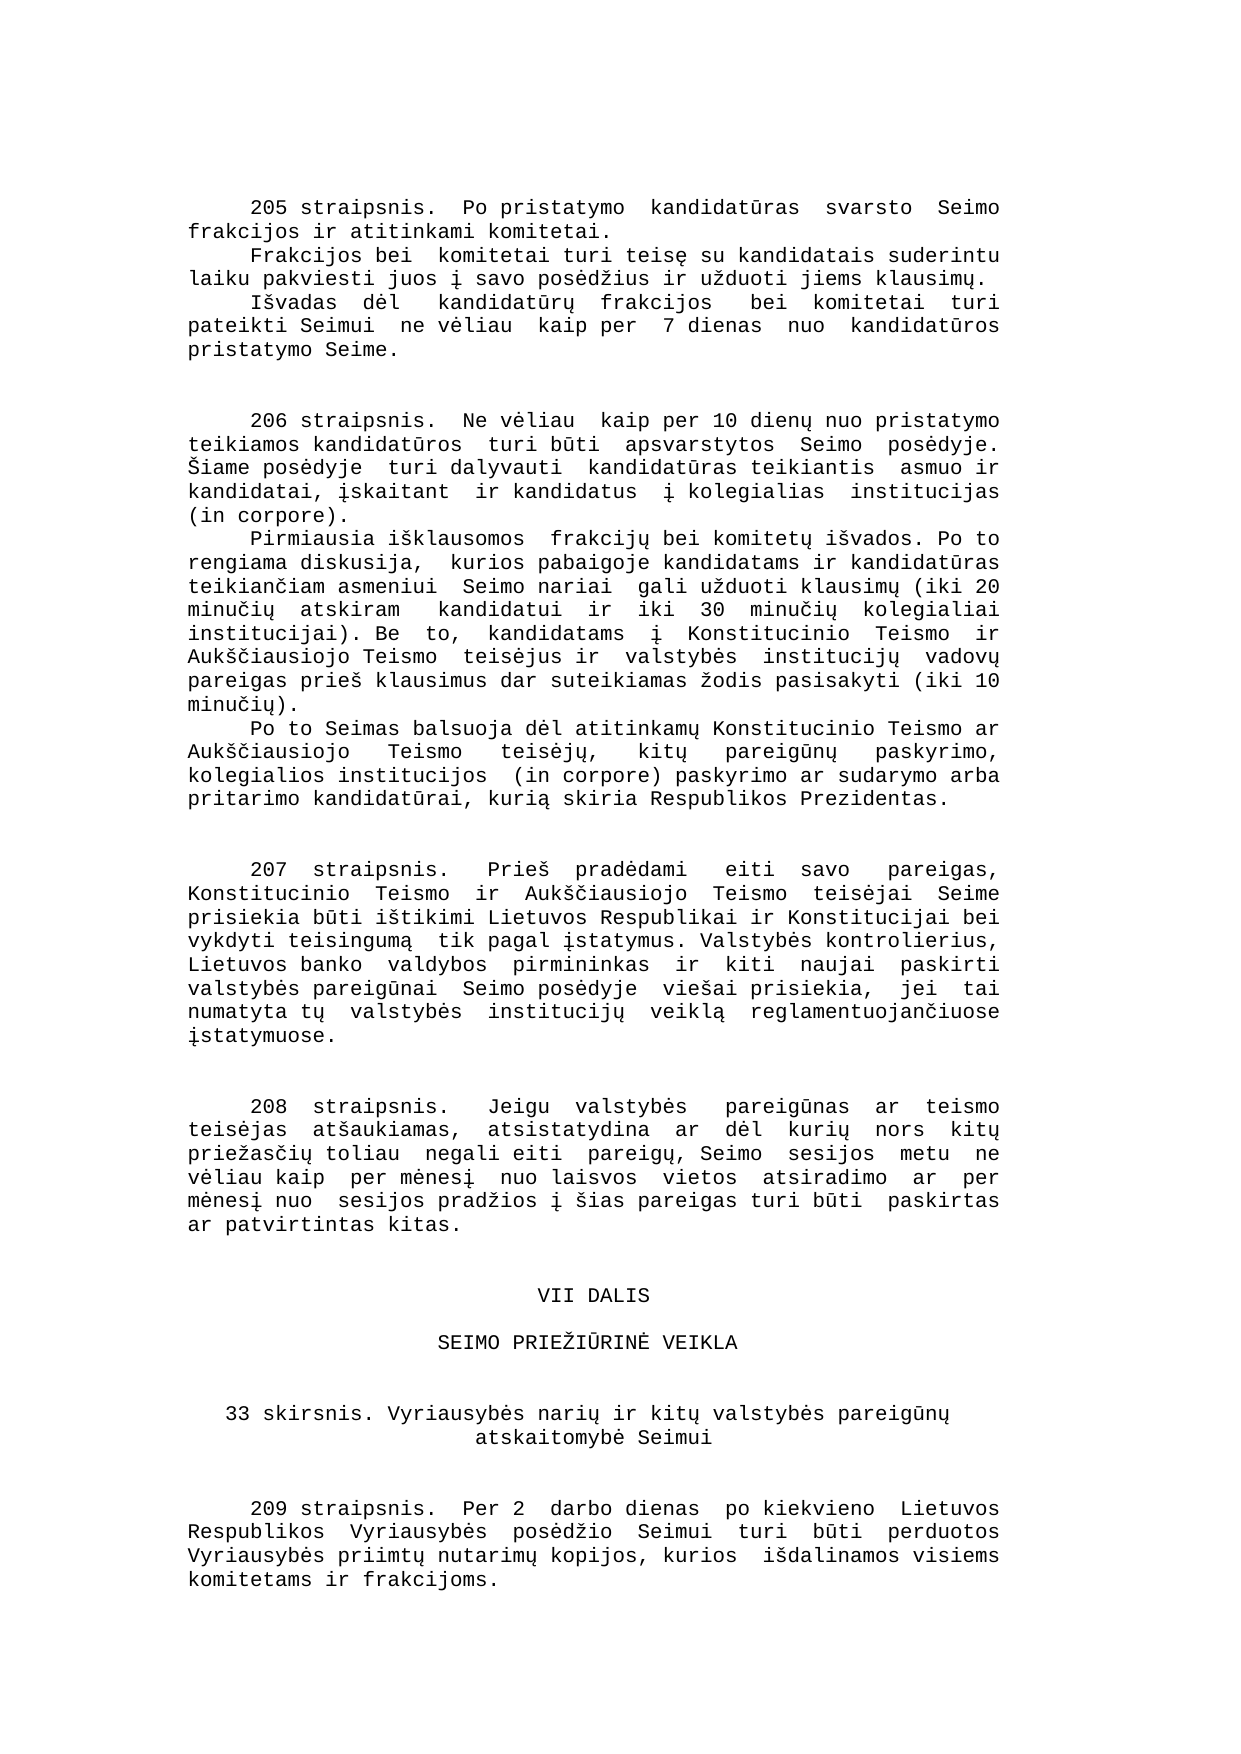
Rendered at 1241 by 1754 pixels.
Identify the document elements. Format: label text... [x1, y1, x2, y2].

text rengiama diskusija, kurios pabaigoje kandidatams ir kandidatūras [187, 552, 1053, 576]
text (in corpore). [187, 505, 1053, 528]
text teisėjas atšaukiamas, atsistatydina ar dėl kurių nors kitų [187, 1119, 1053, 1143]
text Konstitucinio Teismo ir Aukščiausiojo Teismo teisėjai Seime [187, 883, 1053, 907]
text atskaitomybė Seimui [187, 1427, 1053, 1451]
text Po to Seimas balsuoja dėl atitinkamų Konstitucinio Teismo ar [187, 717, 1053, 741]
text laiku pakviesti juos į savo posėdžius ir užduoti jiems klausimų. [187, 268, 1053, 292]
text prisiekia būti ištikimi Lietuvos Respublikai ir Konstitucijai bei [187, 907, 1053, 930]
text Lietuvos banko valdybos pirmininkas ir kiti naujai paskirti [187, 954, 1053, 978]
text priežasčių toliau negali eiti pareigų, Seimo sesijos metu ne [187, 1143, 1053, 1167]
text Respublikos Vyriausybės posėdžio Seimui turi būti perduotos [187, 1521, 1053, 1545]
text frakcijos ir atitinkami komitetai. [187, 221, 1053, 244]
text Aukščiausiojo Teismo teisėjų, kitų pareigūnų paskyrimo, [187, 741, 1053, 765]
text pritarimo kandidatūrai, kurią skiria Respublikos Prezidentas. [187, 788, 1053, 812]
text vėliau kaip per mėnesį nuo laisvos vietos atsiradimo ar per [187, 1167, 1053, 1190]
text ar patvirtintas kitas. [187, 1214, 1053, 1238]
text 208 straipsnis. Jeigu valstybės pareigūnas ar teismo [187, 1096, 1053, 1119]
text valstybės pareigūnai Seimo posėdyje viešai prisiekia, jei tai [187, 978, 1053, 1001]
text minučių atskiram kandidatui ir iki 30 minučių kolegialiai [187, 599, 1053, 623]
text institucijai). Be to, kandidatams į Konstitucinio Teismo ir [187, 623, 1053, 647]
text kolegialios institucijos (in corpore) paskyrimo ar sudarymo arba [187, 765, 1053, 788]
text Frakcijos bei komitetai turi teisę su kandidatais suderintu [187, 244, 1053, 268]
text Pirmiausia išklausomos frakcijų bei komitetų išvados. Po to [187, 528, 1053, 552]
text pareigas prieš klausimus dar suteikiamas žodis pasisakyti (iki 10 [187, 670, 1053, 694]
text minučių). [187, 694, 1053, 717]
text mėnesį nuo sesijos pradžios į šias pareigas turi būti paskirtas [187, 1190, 1053, 1214]
text 206 straipsnis. Ne vėliau kaip per 10 dienų nuo pristatymo [187, 410, 1053, 434]
text teikiančiam asmeniui Seimo nariai gali užduoti klausimų (iki 20 [187, 576, 1053, 599]
text vykdyti teisingumą tik pagal įstatymus. Valstybės kontrolierius, [187, 930, 1053, 954]
text įstatymuose. [187, 1025, 1053, 1048]
text Aukščiausiojo Teismo teisėjus ir valstybės institucijų vadovų [187, 647, 1053, 670]
text komitetams ir frakcijoms. [187, 1569, 1053, 1592]
text SEIMO PRIEŽIŪRINĖ VEIKLA [187, 1332, 1053, 1356]
text 205 straipsnis. Po pristatymo kandidatūras svarsto Seimo [187, 197, 1053, 221]
text teikiamos kandidatūros turi būti apsvarstytos Seimo posėdyje. [187, 434, 1053, 457]
text 209 straipsnis. Per 2 darbo dienas po kiekvieno Lietuvos [187, 1498, 1053, 1521]
text Šiame posėdyje turi dalyvauti kandidatūras teikiantis asmuo ir [187, 457, 1053, 481]
text kandidatai, įskaitant ir kandidatus į kolegialias institucijas [187, 481, 1053, 505]
text pateikti Seimui ne vėliau kaip per 7 dienas nuo kandidatūros [187, 316, 1053, 339]
text Vyriausybės priimtų nutarimų kopijos, kurios išdalinamos visiems [187, 1545, 1053, 1569]
text 207 straipsnis. Prieš pradėdami eiti savo pareigas, [187, 859, 1053, 883]
text Išvadas dėl kandidatūrų frakcijos bei komitetai turi [187, 292, 1053, 316]
text pristatymo Seime. [187, 339, 1053, 363]
text VII DALIS [187, 1285, 1053, 1309]
text numatyta tų valstybės institucijų veiklą reglamentuojančiuose [187, 1001, 1053, 1025]
text 33 skirsnis. Vyriausybės narių ir kitų valstybės pareigūnų [187, 1403, 1053, 1427]
